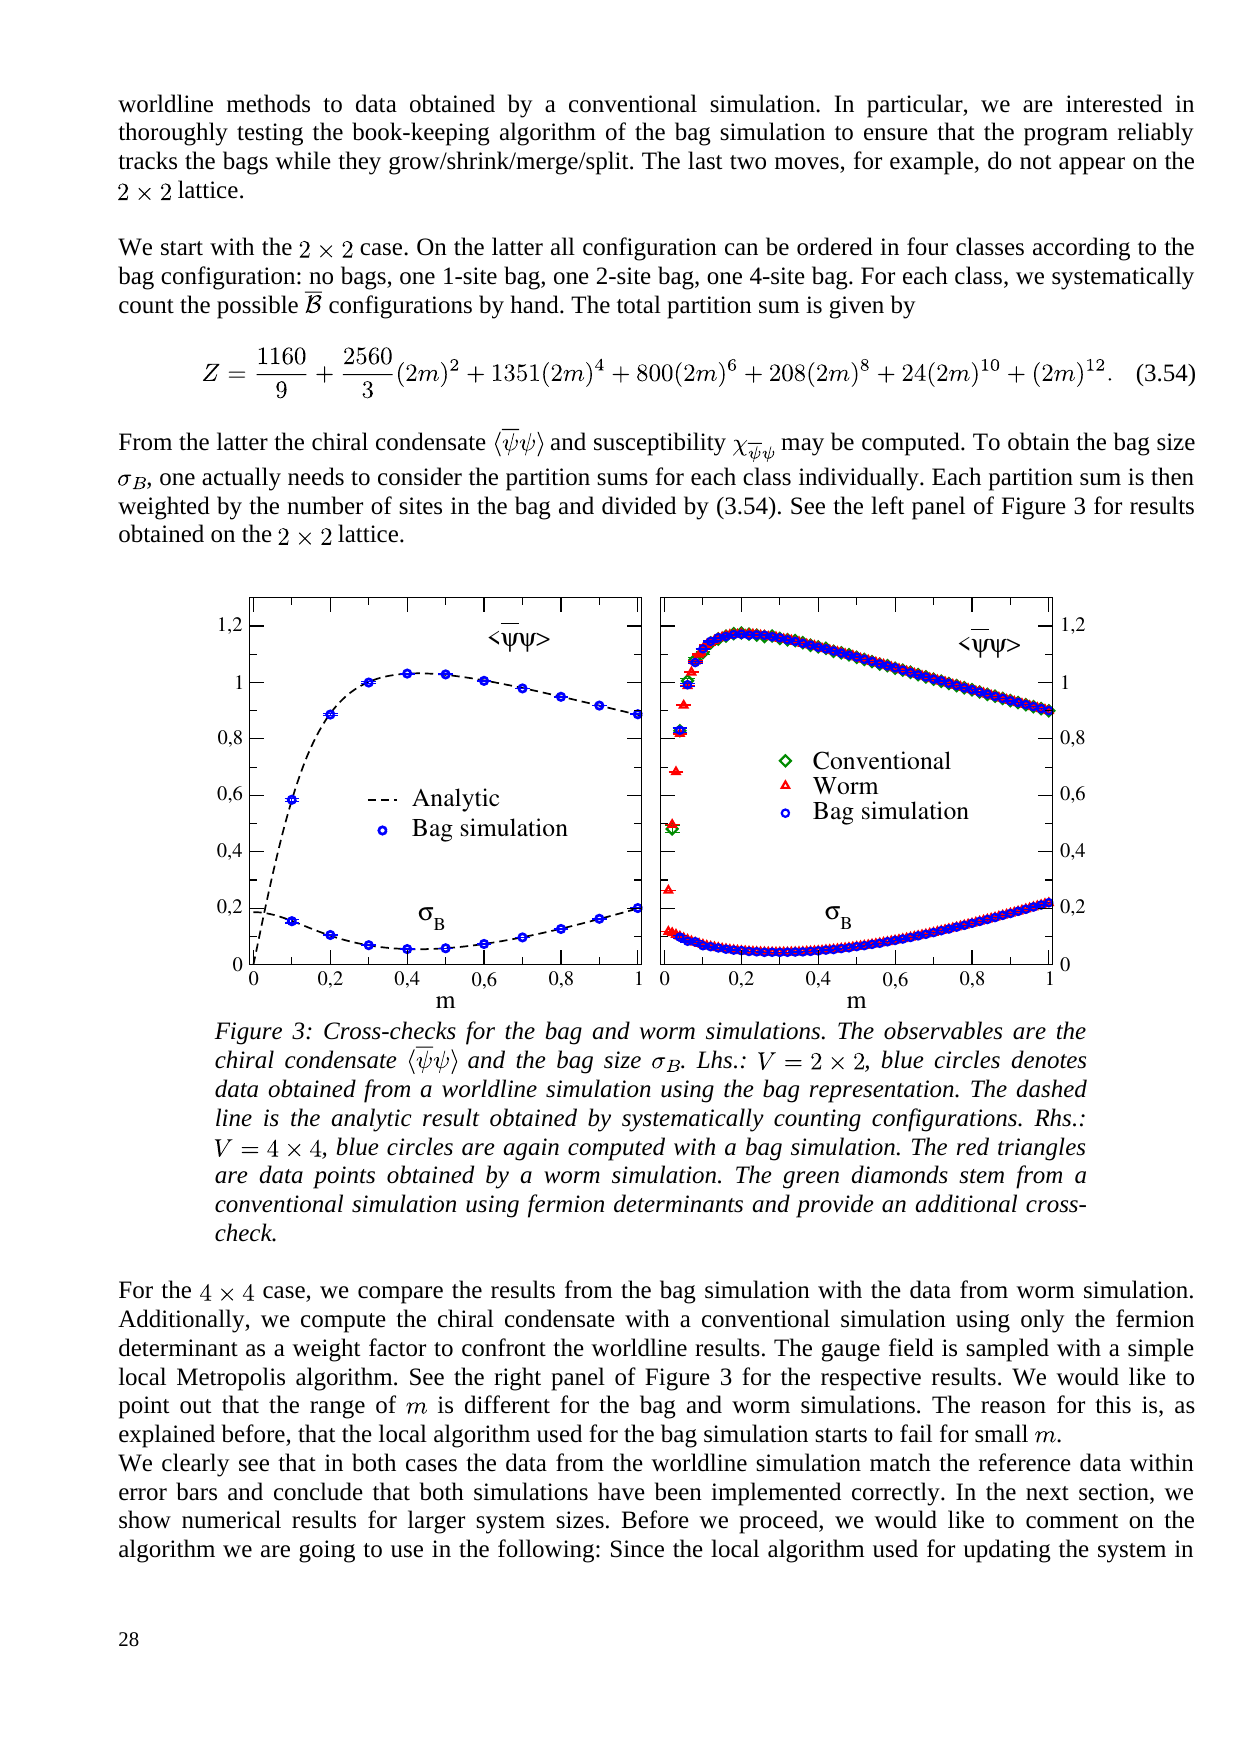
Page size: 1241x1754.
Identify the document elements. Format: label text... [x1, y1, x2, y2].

text We start with the case. On the latter all configuration can be ordered in four classes according to the bag configuration: no bags, one 1-site bag, one 2-site bag, one 4-site bag. For each class, we systematically count the possible configurations by hand. The total partition sum is given by [118, 232, 1196, 319]
text For the case, we compare the results from the bag simulation with the data from worm simulation. Additionally, we compute the chiral condensate with a conventional simulation using only the fermion determinant as a weight factor to confront the worldline results. The gauge field is sampled with a simple local Metropolis algorithm. See the right panel of Figure 3 for the respective results. We would like to point out that the range of is different for the bag and worm simulations. The reason for this is, as explained before, that the local algorithm used for the bag simulation starts to fail for small . [118, 1275, 1196, 1448]
text Figure 3: Cross-checks for the bag and worm simulations. The observables are the chiral condensate and the bag size . Lhs.: , blue circles denotes data obtained from a worldline simulation using the bag representation. The dashed line is the analytic result obtained by systematically counting configurations. Rhs.: , blue circles are again computed with a bag simulation. The red triangles are data points obtained by a worm simulation. The green diamonds stem from a conventional simulation using fermion determinants and provide an additional cross-check. [214, 1011, 1088, 1247]
text [118, 347, 262, 398]
text We clearly see that in both cases the data from the worldline simulation match the reference data within error bars and conclude that both simulations have been implemented correctly. In the next section, we show numerical results for larger system sizes. Before we proceed, we would like to comment on the algorithm we are going to use in the following: Since the local algorithm used for updating the system in [118, 1448, 1196, 1563]
text (3.54) [389, 347, 1196, 398]
text From the latter the chiral condensate and susceptibility may be computed. To obtain the bag size , one actually needs to consider the partition sums for each class individually. Each partition sum is then weighted by the number of sites in the bag and divided by (3.54). See the left panel of Figure 3 for results obtained on the lattice. [118, 427, 1196, 548]
text worldline methods to data obtained by a conventional simulation. In particular, we are interested in thoroughly testing the book-keeping algorithm of the bag simulation to ensure that the program reliably tracks the bags while they grow/shrink/merge/split. The last two moves, for example, do not appear on the lattice. [118, 89, 1196, 204]
